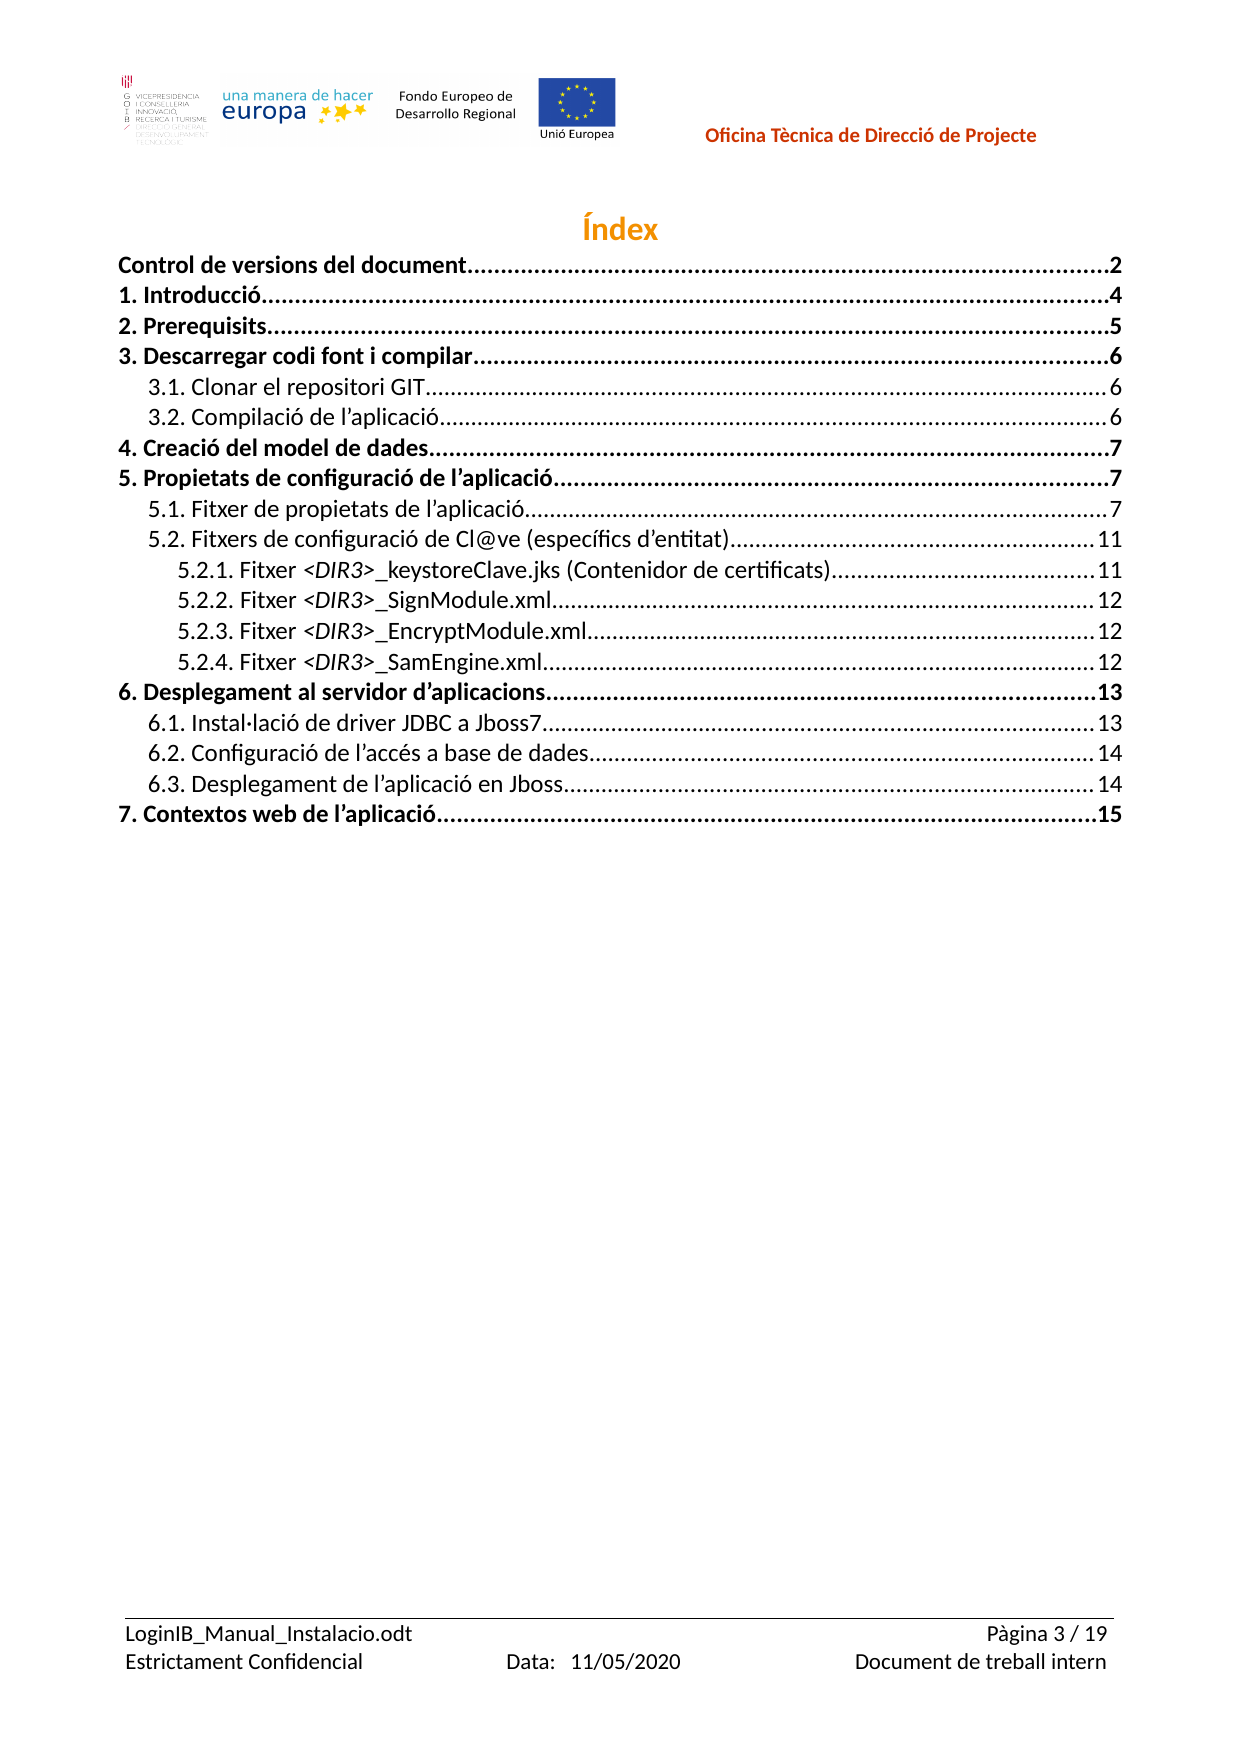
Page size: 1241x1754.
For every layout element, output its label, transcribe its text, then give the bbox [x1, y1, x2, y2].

text 6.2. Configuració de l’accés a base de dades 14 [148, 737, 1122, 768]
text Control de versions del document 2 [118, 249, 1122, 279]
text 6. Desplegament al servidor d’aplicacions 13 [118, 676, 1122, 707]
text 3. Descarregar codi font i compilar 6 [118, 341, 1122, 371]
text 5.1. Fitxer de propietats de l’aplicació 7 [148, 493, 1122, 524]
text 3.1. Clonar el repositori GIT 6 [148, 371, 1122, 402]
text 7. Contextos web de l’aplicació 15 [118, 798, 1122, 829]
text 5.2.3. Fitxer <DIR3>_EncryptModule.xml 12 [177, 615, 1122, 646]
text 5.2. Fitxers de configuració de Cl@ve (específics d’entitat) 11 [148, 524, 1122, 554]
text 5.2.2. Fitxer <DIR3>_SignModule.xml 12 [177, 585, 1122, 615]
text 2. Prerequisits 5 [118, 310, 1122, 341]
text 4. Creació del model de dades 7 [118, 432, 1122, 463]
text 6.3. Desplegament de l’aplicació en Jboss 14 [148, 768, 1122, 798]
text Índex [118, 208, 1122, 249]
picture [118, 73, 213, 147]
text 5.2.1. Fitxer <DIR3>_keystoreClave.jks (Contenidor de certificats) 11 [177, 554, 1122, 585]
text 3.2. Compilació de l’aplicació 6 [148, 402, 1122, 432]
text 5. Propietats de configuració de l’aplicació 7 [118, 463, 1122, 493]
text 1. Introducció 4 [118, 279, 1122, 310]
picture [219, 73, 621, 147]
text 6.1. Instal·lació de driver JDBC a Jboss7 13 [148, 707, 1122, 737]
text 5.2.4. Fitxer <DIR3>_SamEngine.xml 12 [177, 646, 1122, 676]
